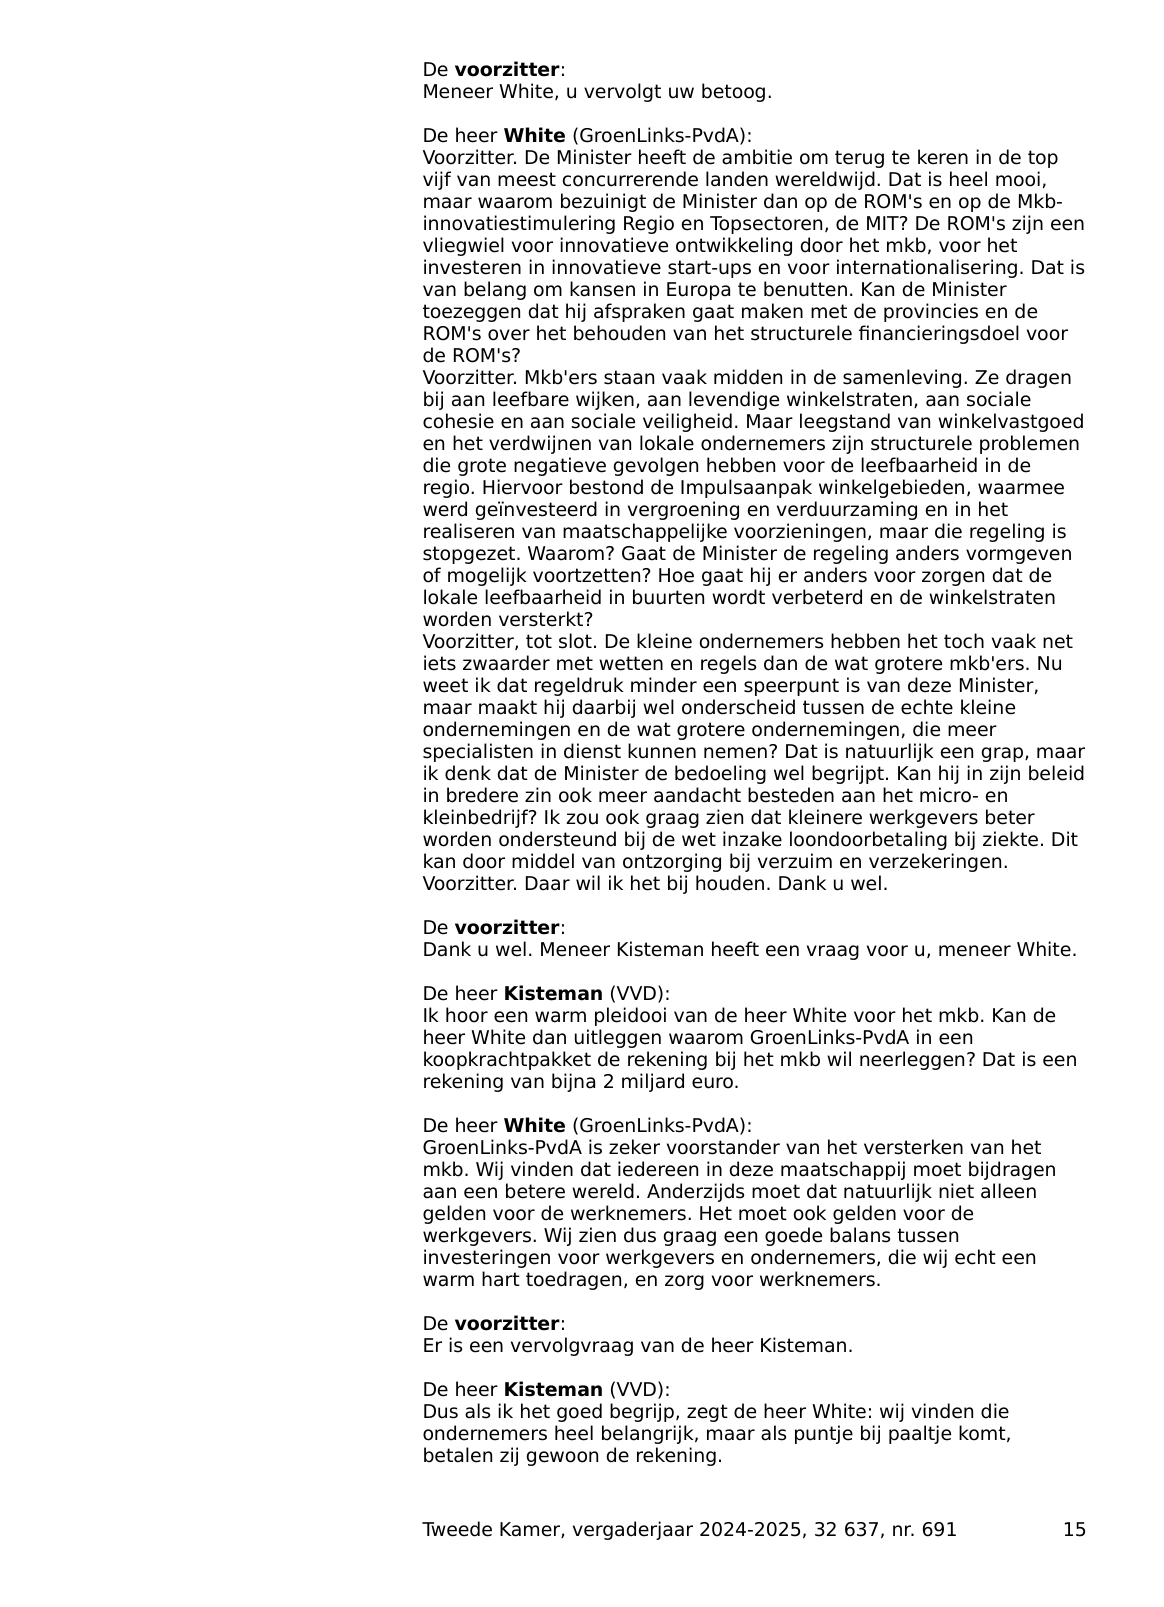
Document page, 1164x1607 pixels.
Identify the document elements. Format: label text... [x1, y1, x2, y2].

text Meneer White, u vervolgt uw betoog. [422, 81, 1087, 103]
text Er is een vervolgvraag van de heer Kisteman. [422, 1335, 1087, 1357]
text Voorzitter. Mkb'ers staan vaak midden in de samenleving. Ze dragen bij aan leefbare wijken, aan levendige winkelstraten, aan sociale cohesie en aan sociale veiligheid. Maar leegstand van winkelvastgoed en het verdwijnen van lokale ondernemers zijn structurele problemen die grote negatieve gevolgen hebben voor de leefbaarheid in de regio. Hiervoor bestond de Impulsaanpak winkelgebieden, waarmee werd geïnvesteerd in vergroening en verduurzaming en in het realiseren van maatschappelijke voorzieningen, maar die regeling is stopgezet. Waarom? Gaat de Minister de regeling anders vormgeven of mogelijk voortzetten? Hoe gaat hij er anders voor zorgen dat de lokale leefbaarheid in buurten wordt verbeterd en de winkelstraten worden versterkt? [422, 367, 1087, 631]
text De heer White (GroenLinks-PvdA): [422, 125, 1087, 147]
text De voorzitter: [422, 59, 1087, 81]
text De voorzitter: [422, 1313, 1087, 1335]
text Voorzitter. De Minister heeft de ambitie om terug te keren in de top vijf van meest concurrerende landen wereldwijd. Dat is heel mooi, maar waarom bezuinigt de Minister dan op de ROM's en op de Mkb-innovatiestimulering Regio en Topsectoren, de MIT? De ROM's zijn een vliegwiel voor innovatieve ontwikkeling door het mkb, voor het investeren in innovatieve start-ups en voor internationalisering. Dat is van belang om kansen in Europa te benutten. Kan de Minister toezeggen dat hij afspraken gaat maken met de provincies en de ROM's over het behouden van het structurele financieringsdoel voor de ROM's? [422, 147, 1087, 367]
text Dank u wel. Meneer Kisteman heeft een vraag voor u, meneer White. [422, 939, 1087, 961]
text De voorzitter: [422, 917, 1087, 939]
text Voorzitter. Daar wil ik het bij houden. Dank u wel. [422, 872, 1087, 894]
text Dus als ik het goed begrijp, zegt de heer White: wij vinden die ondernemers heel belangrijk, maar als puntje bij paaltje komt, betalen zij gewoon de rekening. [422, 1401, 1087, 1467]
text De heer Kisteman (VVD): [422, 983, 1087, 1005]
text GroenLinks-PvdA is zeker voorstander van het versterken van het mkb. Wij vinden dat iedereen in deze maatschappij moet bijdragen aan een betere wereld. Anderzijds moet dat natuurlijk niet alleen gelden voor de werknemers. Het moet ook gelden voor de werkgevers. Wij zien dus graag een goede balans tussen investeringen voor werkgevers en ondernemers, die wij echt een warm hart toedragen, en zorg voor werknemers. [422, 1137, 1087, 1291]
text Ik hoor een warm pleidooi van de heer White voor het mkb. Kan de heer White dan uitleggen waarom GroenLinks-PvdA in een koopkrachtpakket de rekening bij het mkb wil neerleggen? Dat is een rekening van bijna 2 miljard euro. [422, 1005, 1087, 1093]
text De heer Kisteman (VVD): [422, 1379, 1087, 1401]
text De heer White (GroenLinks-PvdA): [422, 1115, 1087, 1137]
text Voorzitter, tot slot. De kleine ondernemers hebben het toch vaak net iets zwaarder met wetten en regels dan de wat grotere mkb'ers. Nu weet ik dat regeldruk minder een speerpunt is van deze Minister, maar maakt hij daarbij wel onderscheid tussen de echte kleine ondernemingen en de wat grotere ondernemingen, die meer specialisten in dienst kunnen nemen? Dat is natuurlijk een grap, maar ik denk dat de Minister de bedoeling wel begrijpt. Kan hij in zijn beleid in bredere zin ook meer aandacht besteden aan het micro- en kleinbedrijf? Ik zou ook graag zien dat kleinere werkgevers beter worden ondersteund bij de wet inzake loondoorbetaling bij ziekte. Dit kan door middel van ontzorging bij verzuim en verzekeringen. [422, 631, 1087, 872]
